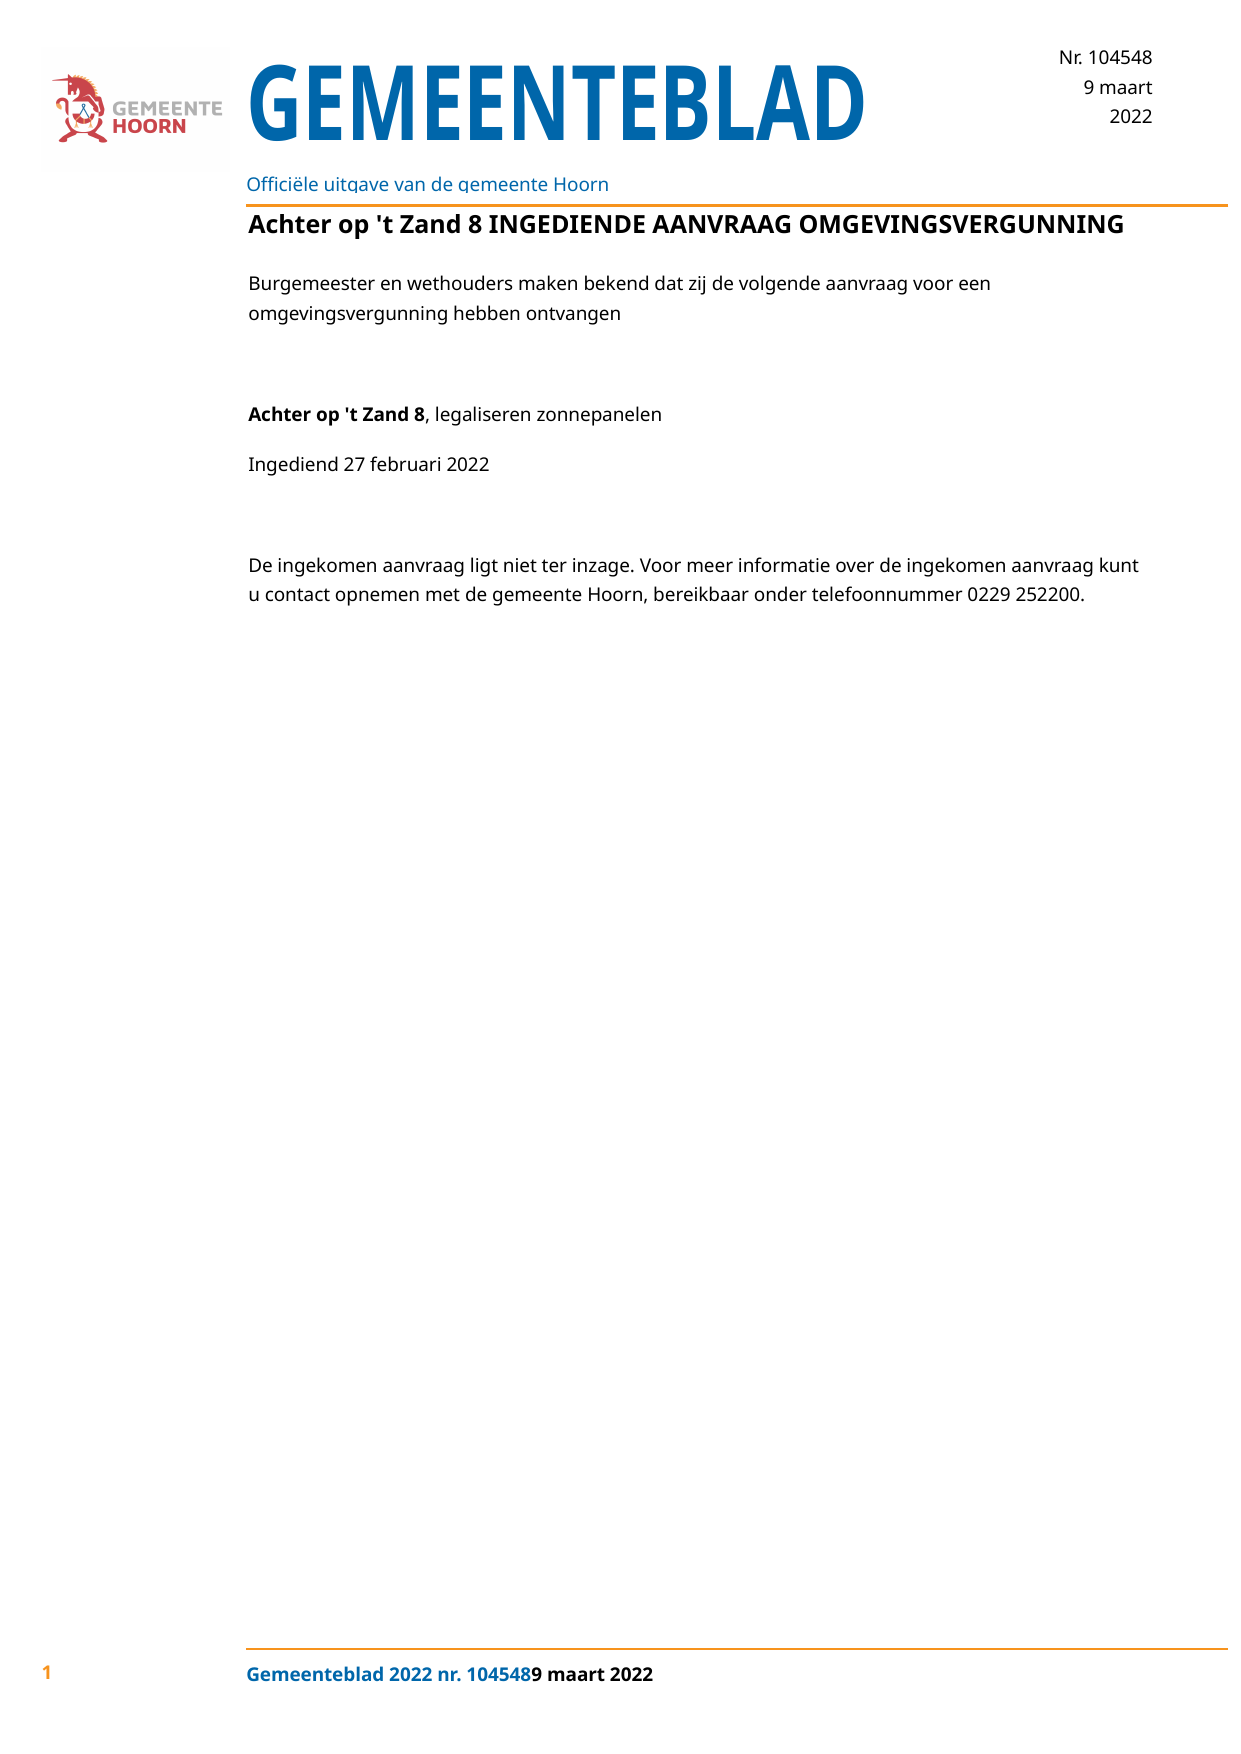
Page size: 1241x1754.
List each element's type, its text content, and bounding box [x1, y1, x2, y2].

picture [41, 47, 231, 172]
text Achter op 't Zand 8 INGEDIENDE AANVRAAG OMGEVINGSVERGUNNING [248, 207, 1152, 241]
text Ingediend 27 februari 2022 [248, 451, 1152, 477]
text Burgemeester en wethouders maken bekend dat zij de volgende aanvraag voor een omgevingsvergunning hebben ontvangen [248, 270, 1152, 326]
text Achter op 't Zand 8, legaliseren zonnepanelen [248, 401, 1152, 426]
text De ingekomen aanvraag ligt niet ter inzage. Voor meer informatie over de ingekomen aanvraag kunt u contact opnemen met de gemeente Hoorn, bereikbaar onder telefoonnummer 0229 252200. [248, 552, 1152, 607]
